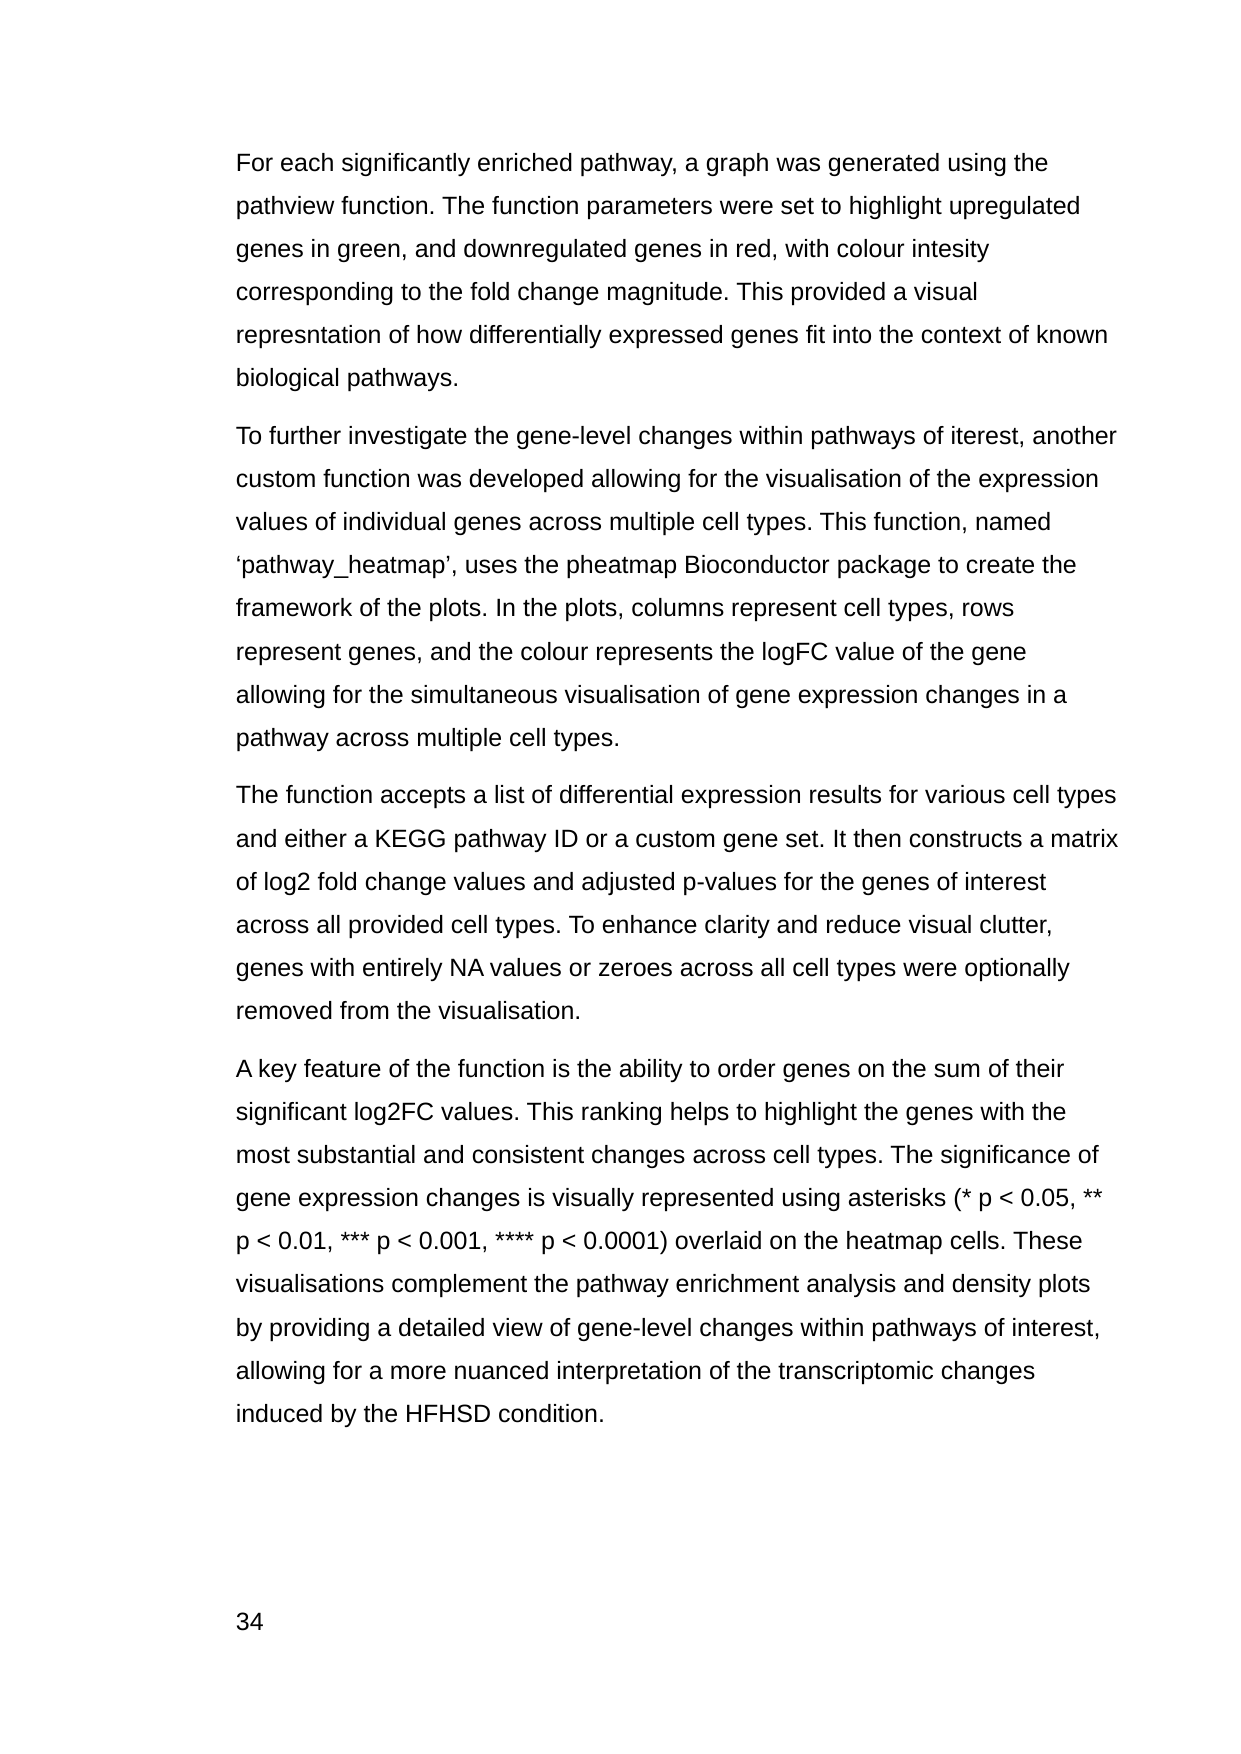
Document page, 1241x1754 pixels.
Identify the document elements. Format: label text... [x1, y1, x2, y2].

text To further investigate the gene-level changes within pathways of iterest, another custom function was developed allowing for the visualisation of the expression values of individual genes across multiple cell types. This function, named ‘pathway_heatmap’, uses the pheatmap Bioconductor package to create the framework of the plots. In the plots, columns represent cell types, rows represent genes, and the colour represents the logFC value of the gene allowing for the simultaneous visualisation of gene expression changes in a pathway across multiple cell types. [236, 421, 1122, 752]
text The function accepts a list of differential expression results for various cell types and either a KEGG pathway ID or a custom gene set. It then constructs a matrix of log2 fold change values and adjusted p-values for the genes of interest across all provided cell types. To enhance clarity and reduce visual clutter, genes with entirely NA values or zeroes across all cell types were optionally removed from the visualisation. [236, 781, 1122, 1025]
text A key feature of the function is the ability to order genes on the sum of their significant log2FC values. This ranking helps to highlight the genes with the most substantial and consistent changes across cell types. The significance of gene expression changes is visually represented using asterisks (* p < 0.05, ** p < 0.01, *** p < 0.001, **** p < 0.0001) overlaid on the heatmap cells. These visualisations complement the pathway enrichment analysis and density plots by providing a detailed view of gene-level changes within pathways of interest, allowing for a more nuanced interpretation of the transcriptomic changes induced by the HFHSD condition. [236, 1054, 1122, 1428]
text For each significantly enriched pathway, a graph was generated using the pathview function. The function parameters were set to highlight upregulated genes in green, and downregulated genes in red, with colour intesity corresponding to the fold change magnitude. This provided a visual represntation of how differentially expressed genes fit into the context of known biological pathways. [236, 148, 1122, 392]
